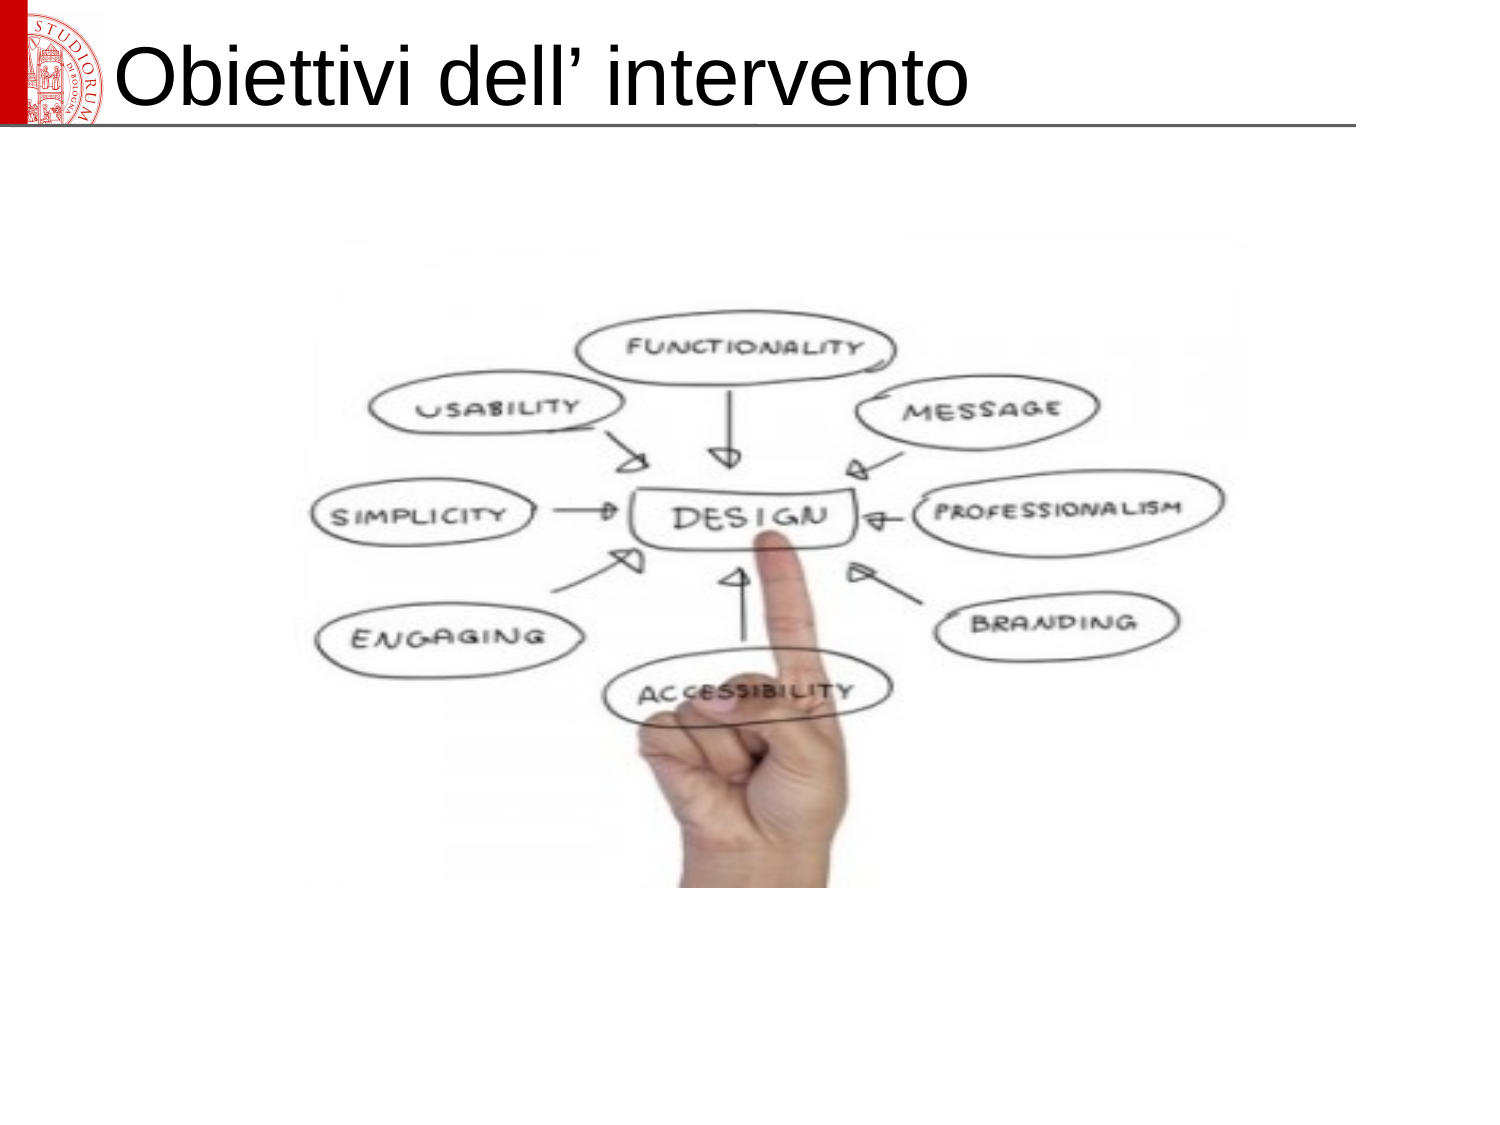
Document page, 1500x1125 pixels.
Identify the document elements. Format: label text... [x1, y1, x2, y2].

picture [28, 11, 107, 123]
picture [293, 234, 1248, 888]
title Obiettivi dell’ intervento [75, 7, 1425, 114]
